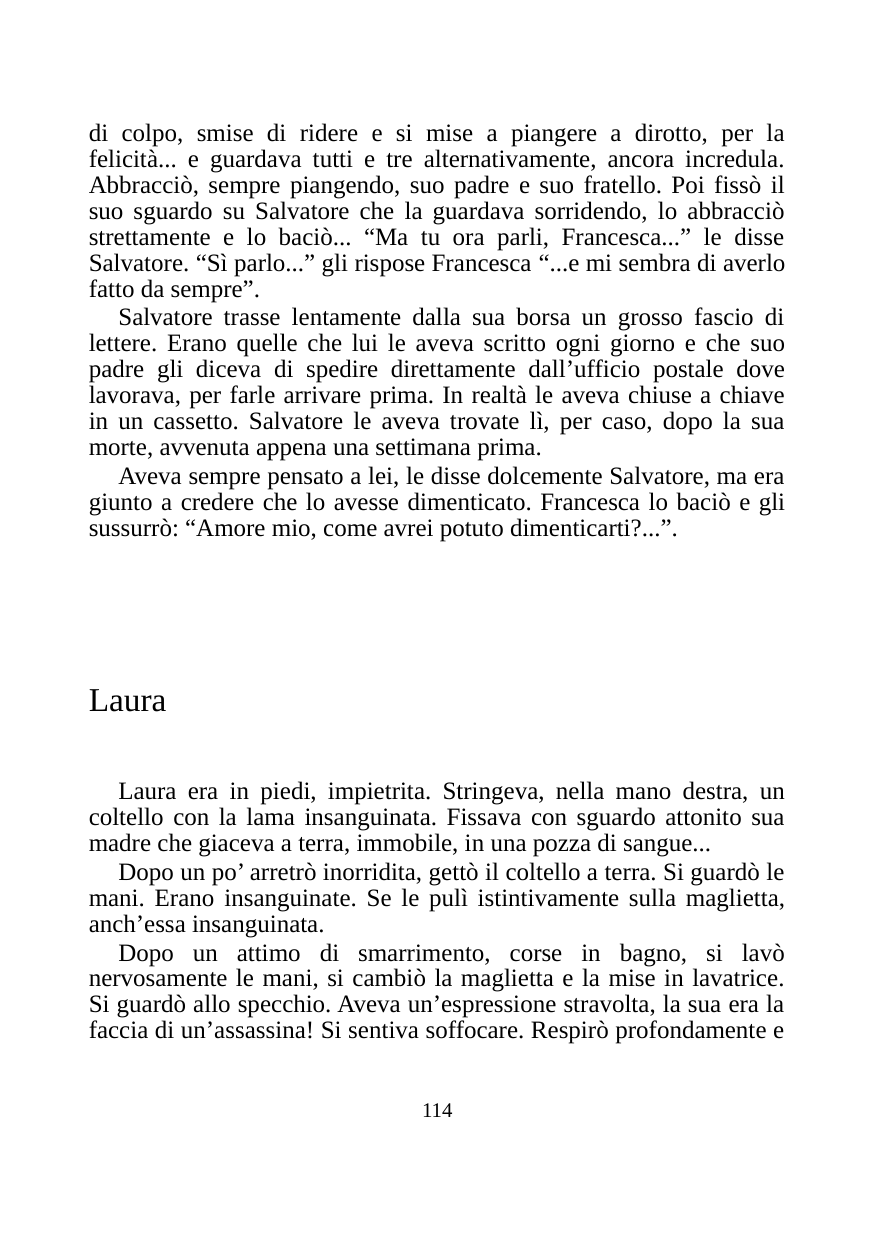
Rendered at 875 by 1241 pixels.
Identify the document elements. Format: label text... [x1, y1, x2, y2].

text di colpo, smise di ridere e si mise a piangere a dirotto, per la felicità... e guardava tutti e tre alternativamente, ancora incredula. Abbracciò, sempre piangendo, suo padre e suo fratello. Poi fissò il suo sguardo su Salvatore che la guardava sorridendo, lo abbracciò strettamente e lo baciò... “Ma tu ora parli, Francesca...” le disse Salvatore. “Sì parlo...” gli rispose Francesca “...e mi sembra di averlo fatto da sempre”. [88, 118, 786, 302]
text Dopo un attimo di smarrimento, corse in bagno, si lavò nervosamente le mani, si cambiò la maglietta e la mise in lavatrice. Si guardò allo specchio. Aveva un’espressione stravolta, la sua era la faccia di un’assassina! Si sentiva soffocare. Respirò profondamente e [88, 938, 786, 1044]
subtitle Laura [88, 681, 786, 719]
text Salvatore trasse lentamente dalla sua borsa un grosso fascio di lettere. Erano quelle che lui le aveva scritto ogni giorno e che suo padre gli diceva di spedire direttamente dall’ufficio postale dove lavorava, per farle arrivare prima. In realtà le aveva chiuse a chiave in un cassetto. Salvatore le aveva trovate lì, per caso, dopo la sua morte, avvenuta appena una settimana prima. [88, 302, 786, 461]
text Laura era in piedi, impietrita. Stringeva, nella mano destra, un coltello con la lama insanguinata. Fissava con sguardo attonito sua madre che giaceva a terra, immobile, in una pozza di sangue... [88, 776, 786, 857]
text Aveva sempre pensato a lei, le disse dolcemente Salvatore, ma era giunto a credere che lo avesse dimenticato. Francesca lo baciò e gli sussurrò: “Amore mio, come avrei potuto dimenticarti?...”. [88, 461, 786, 542]
text Dopo un po’ arretrò inorridita, gettò il coltello a terra. Si guardò le mani. Erano insanguinate. Se le pulì istintivamente sulla maglietta, anch’essa insanguinata. [88, 857, 786, 938]
